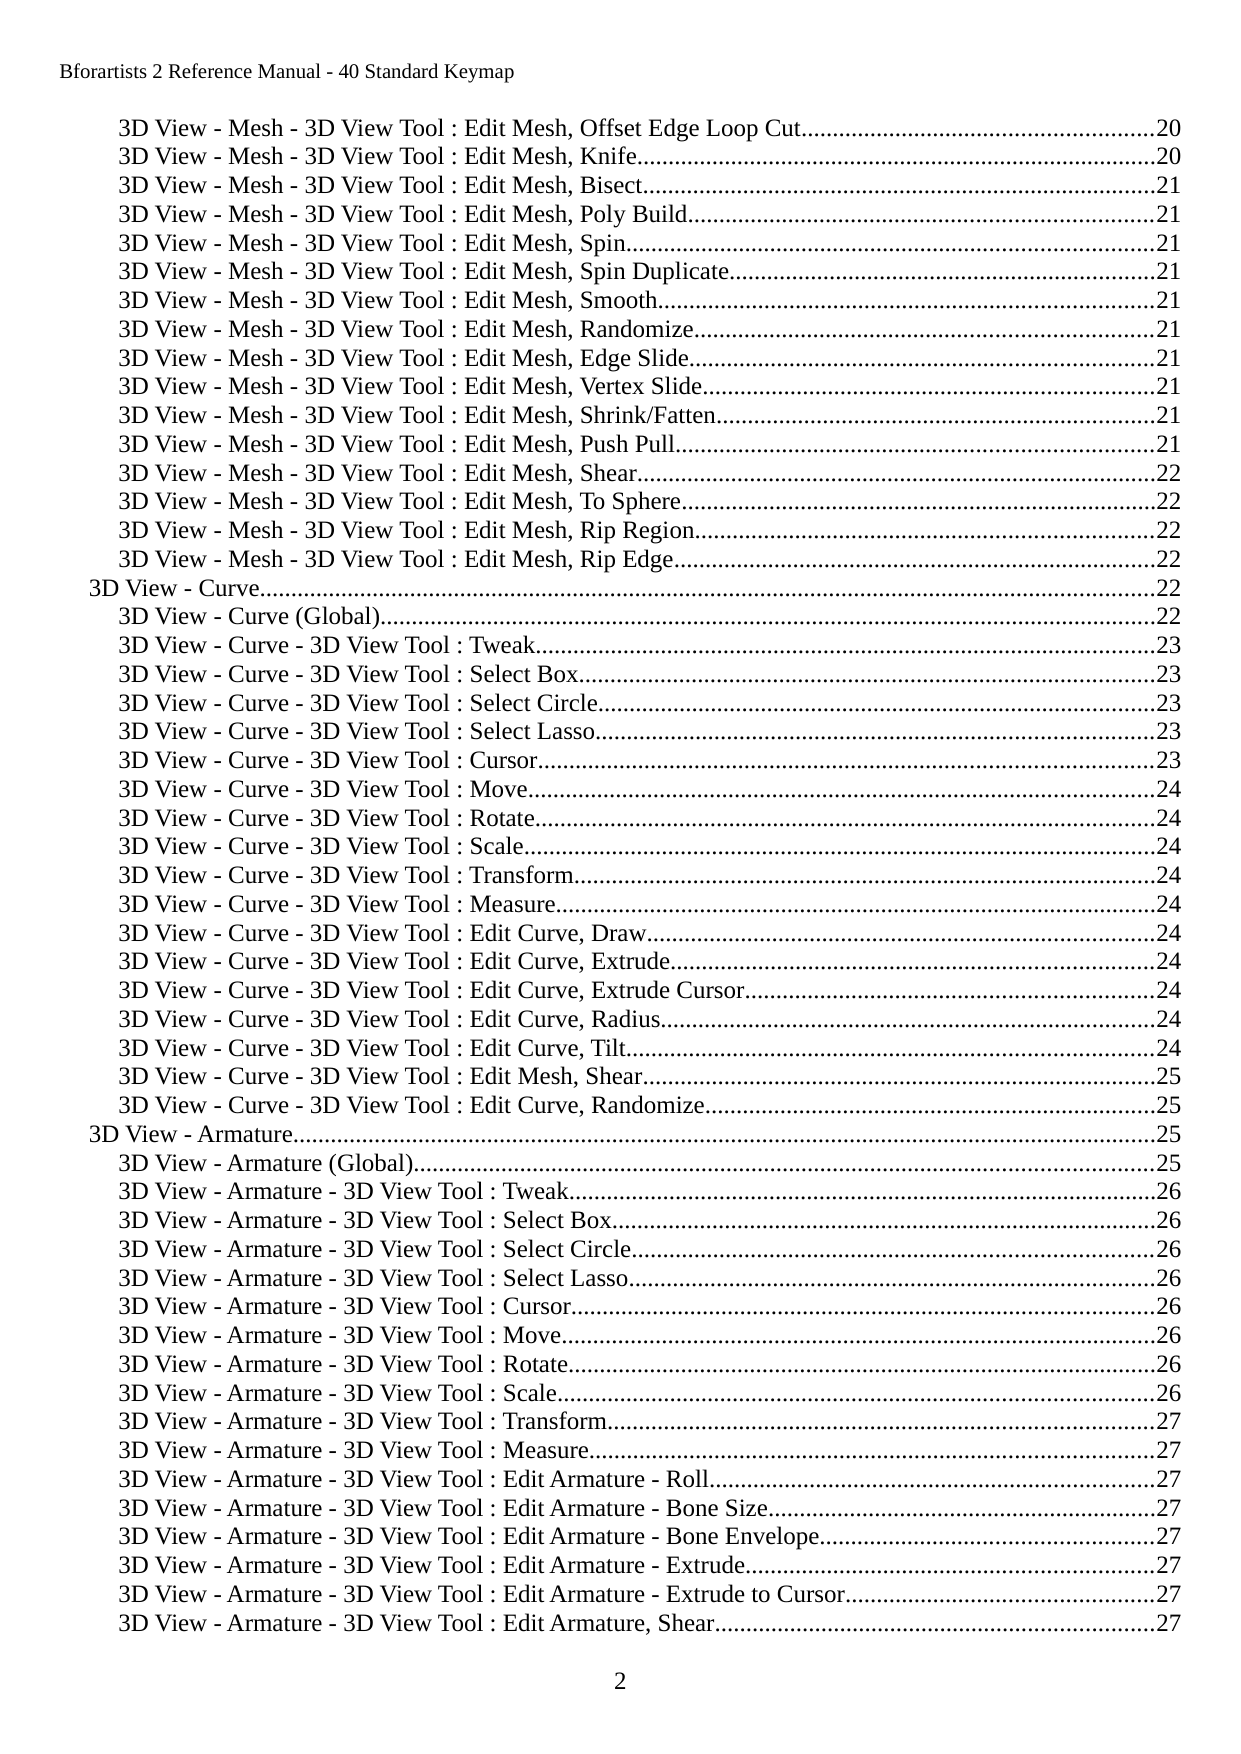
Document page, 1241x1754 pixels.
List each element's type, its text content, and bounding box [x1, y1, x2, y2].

text 3D View - Curve - 3D View Tool : Edit Curve, Extrude Cursor 24 [118, 975, 1181, 1004]
text 3D View - Curve - 3D View Tool : Edit Mesh, Shear 25 [118, 1061, 1181, 1090]
text 3D View - Curve - 3D View Tool : Rotate 24 [118, 803, 1181, 831]
text 3D View - Mesh - 3D View Tool : Edit Mesh, Shear 22 [118, 458, 1181, 486]
text 3D View - Mesh - 3D View Tool : Edit Mesh, Vertex Slide 21 [118, 371, 1181, 400]
text 3D View - Mesh - 3D View Tool : Edit Mesh, Rip Edge 22 [118, 544, 1181, 573]
text 3D View - Curve - 3D View Tool : Select Circle 23 [118, 688, 1181, 716]
text 3D View - Curve 22 [88, 573, 1181, 601]
text 3D View - Armature - 3D View Tool : Select Box 26 [118, 1205, 1181, 1234]
text 3D View - Mesh - 3D View Tool : Edit Mesh, Randomize 21 [118, 314, 1181, 343]
text 3D View - Curve - 3D View Tool : Scale 24 [118, 831, 1181, 860]
text 3D View - Curve - 3D View Tool : Select Box 23 [118, 659, 1181, 688]
text 3D View - Armature - 3D View Tool : Edit Armature - Extrude 27 [118, 1550, 1181, 1579]
text 3D View - Curve - 3D View Tool : Measure 24 [118, 889, 1181, 918]
text 3D View - Curve - 3D View Tool : Move 24 [118, 774, 1181, 803]
text 3D View - Curve - 3D View Tool : Edit Curve, Tilt 24 [118, 1033, 1181, 1061]
text 3D View - Mesh - 3D View Tool : Edit Mesh, Spin 21 [118, 228, 1181, 256]
text 3D View - Mesh - 3D View Tool : Edit Mesh, Edge Slide 21 [118, 343, 1181, 371]
text 3D View - Armature - 3D View Tool : Scale 26 [118, 1378, 1181, 1406]
text 3D View - Armature - 3D View Tool : Select Lasso 26 [118, 1263, 1181, 1291]
text 3D View - Mesh - 3D View Tool : Edit Mesh, Bisect 21 [118, 170, 1181, 199]
text 3D View - Armature - 3D View Tool : Cursor 26 [118, 1291, 1181, 1320]
text 3D View - Curve - 3D View Tool : Cursor 23 [118, 745, 1181, 774]
text 3D View - Curve - 3D View Tool : Tweak 23 [118, 630, 1181, 659]
text 3D View - Armature - 3D View Tool : Edit Armature - Extrude to Cursor 27 [118, 1579, 1181, 1608]
text 3D View - Armature - 3D View Tool : Edit Armature - Roll 27 [118, 1464, 1181, 1493]
text 3D View - Curve - 3D View Tool : Edit Curve, Randomize 25 [118, 1090, 1181, 1119]
text 3D View - Curve (Global) 22 [118, 601, 1181, 630]
text 3D View - Mesh - 3D View Tool : Edit Mesh, Poly Build 21 [118, 199, 1181, 228]
text 3D View - Curve - 3D View Tool : Edit Curve, Extrude 24 [118, 946, 1181, 975]
text 3D View - Armature - 3D View Tool : Edit Armature - Bone Envelope 27 [118, 1521, 1181, 1550]
text 3D View - Mesh - 3D View Tool : Edit Mesh, Knife 20 [118, 141, 1181, 170]
text 3D View - Mesh - 3D View Tool : Edit Mesh, Offset Edge Loop Cut 20 [118, 113, 1181, 141]
text 3D View - Armature - 3D View Tool : Edit Armature, Shear 27 [118, 1608, 1181, 1636]
text 3D View - Mesh - 3D View Tool : Edit Mesh, Spin Duplicate 21 [118, 256, 1181, 285]
text 3D View - Armature - 3D View Tool : Measure 27 [118, 1435, 1181, 1464]
text 3D View - Armature - 3D View Tool : Edit Armature - Bone Size 27 [118, 1493, 1181, 1521]
text 3D View - Mesh - 3D View Tool : Edit Mesh, Shrink/Fatten 21 [118, 400, 1181, 429]
text 3D View - Mesh - 3D View Tool : Edit Mesh, Smooth 21 [118, 285, 1181, 314]
text 3D View - Curve - 3D View Tool : Edit Curve, Radius 24 [118, 1004, 1181, 1033]
text 3D View - Mesh - 3D View Tool : Edit Mesh, To Sphere 22 [118, 486, 1181, 515]
text 3D View - Armature (Global) 25 [118, 1148, 1181, 1176]
text 3D View - Curve - 3D View Tool : Select Lasso 23 [118, 716, 1181, 745]
text 3D View - Armature - 3D View Tool : Tweak 26 [118, 1176, 1181, 1205]
text 3D View - Mesh - 3D View Tool : Edit Mesh, Push Pull 21 [118, 429, 1181, 458]
text 3D View - Armature - 3D View Tool : Move 26 [118, 1320, 1181, 1349]
text 3D View - Armature 25 [88, 1119, 1181, 1148]
text 3D View - Curve - 3D View Tool : Edit Curve, Draw 24 [118, 918, 1181, 946]
text 3D View - Armature - 3D View Tool : Rotate 26 [118, 1349, 1181, 1378]
text 3D View - Mesh - 3D View Tool : Edit Mesh, Rip Region 22 [118, 515, 1181, 544]
text 3D View - Armature - 3D View Tool : Transform 27 [118, 1406, 1181, 1435]
text 3D View - Armature - 3D View Tool : Select Circle 26 [118, 1234, 1181, 1263]
text 3D View - Curve - 3D View Tool : Transform 24 [118, 860, 1181, 889]
